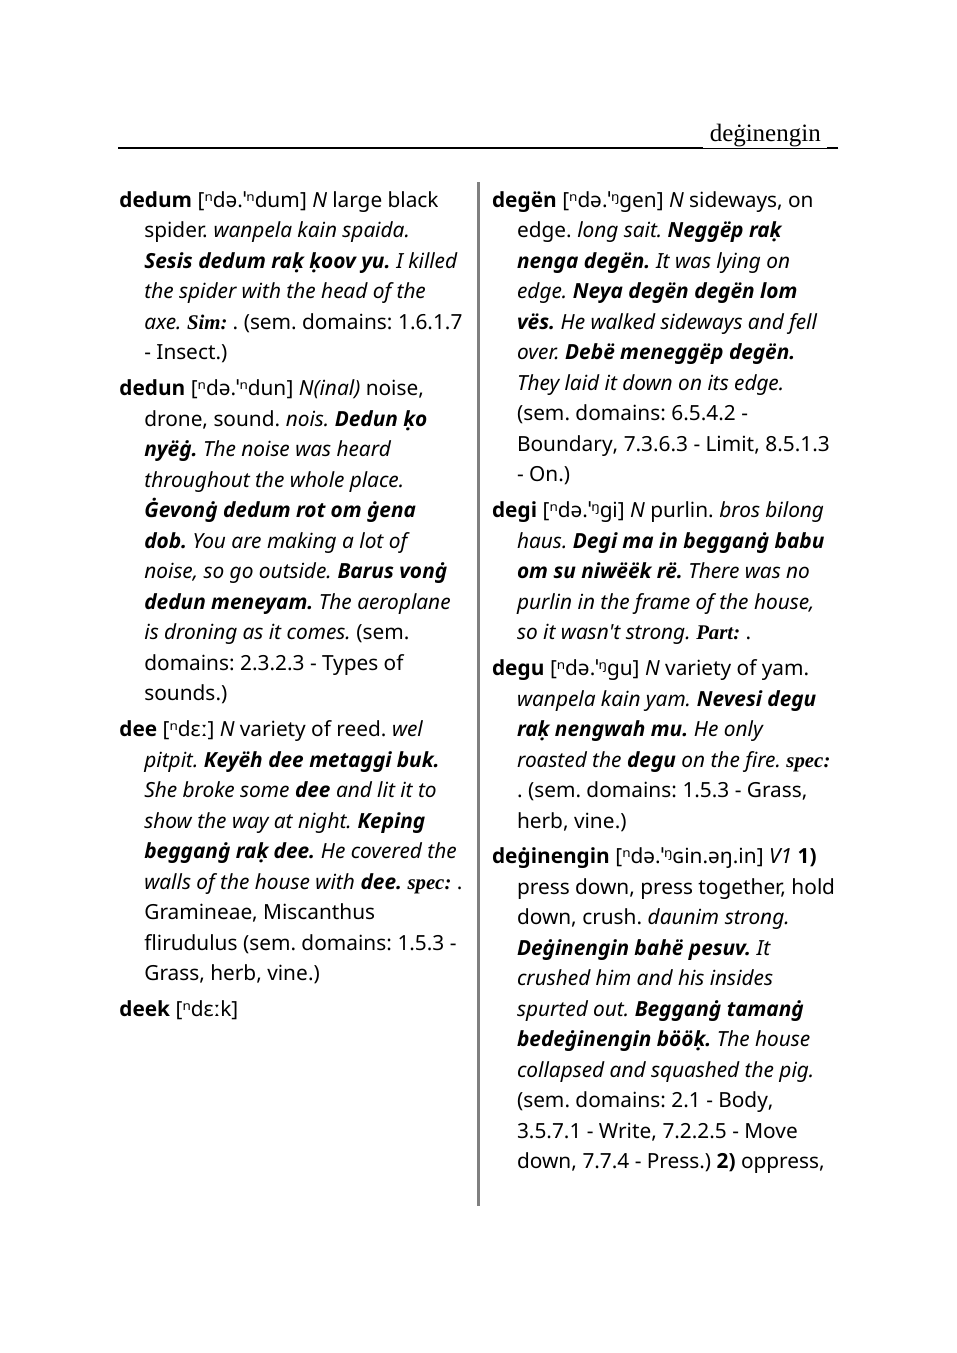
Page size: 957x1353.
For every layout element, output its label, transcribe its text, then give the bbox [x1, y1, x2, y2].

text deek [ⁿdɛːk] [119, 991, 465, 1027]
text degën [ⁿdə.ˈᵑɡen] N sideways, on edge. long sait. Neggëp raḳ nenga degën. It was lying on edge. Neya degën degën lom vës. He walked sideways and fell over. Debë meneggëp degën. They laid it down on its edge. (sem. domains: 6.5.4.2 - Boundary, 7.3.6.3 - Limit, 8.5.1.3 - On.) [492, 183, 837, 492]
text deġinengin [ⁿdə.ˈᵑɢin.əŋ.in] V1 1) press down, press together, hold down, crush. daunim strong. Deġinengin bahë pesuv. It crushed him and his insides spurted out. Begganġ tamanġ bedeġinengin bööḳ. The house collapsed and squashed the pig. (sem. domains: 2.1 - Body, 3.5.7.1 - Write, 7.2.2.5 - Move down, 7.7.4 - Press.) 2) oppress, [492, 838, 837, 1179]
text dee [ⁿdɛː] N variety of reed. wel pitpit. Keyëh dee metaggi buk. She broke some dee and lit it to show the way at night. Keping begganġ raḳ dee. He covered the walls of the house with dee. spec: . Gramineae, Miscanthus flirudulus (sem. domains: 1.5.3 - Grass, herb, vine.) [119, 711, 465, 991]
text degu [ⁿdə.ˈᵑɡu] N variety of yam. wanpela kain yam. Nevesi degu raḳ nengwah mu. He only roasted the degu on the fire. spec: . (sem. domains: 1.5.3 - Grass, herb, vine.) [492, 650, 837, 838]
text dedum [ⁿdə.ˈⁿdum] N large black spider. wanpela kain spaida. Sesis dedum raḳ ḳoov yu. I killed the spider with the head of the axe. Sim: . (sem. domains: 1.6.1.7 - Insect.) [119, 183, 465, 370]
text dedun [ⁿdə.ˈⁿdun] N(inal) noise, drone, sound. nois. Dedun ḳo nyëġ. The noise was heard throughout the whole place. Ġevonġ dedum rot om ġena dob. You are making a lot of noise, so go outside. Barus vonġ dedun meneyam. The aeroplane is droning as it comes. (sem. domains: 2.3.2.3 - Types of sounds.) [119, 370, 465, 711]
text degi [ⁿdə.ˈᵑɡi] N purlin. bros bilong haus. Degi ma in begganġ babu om su niwëëk rë. There was no purlin in the frame of the house, so it wasn't strong. Part: . [492, 492, 837, 650]
